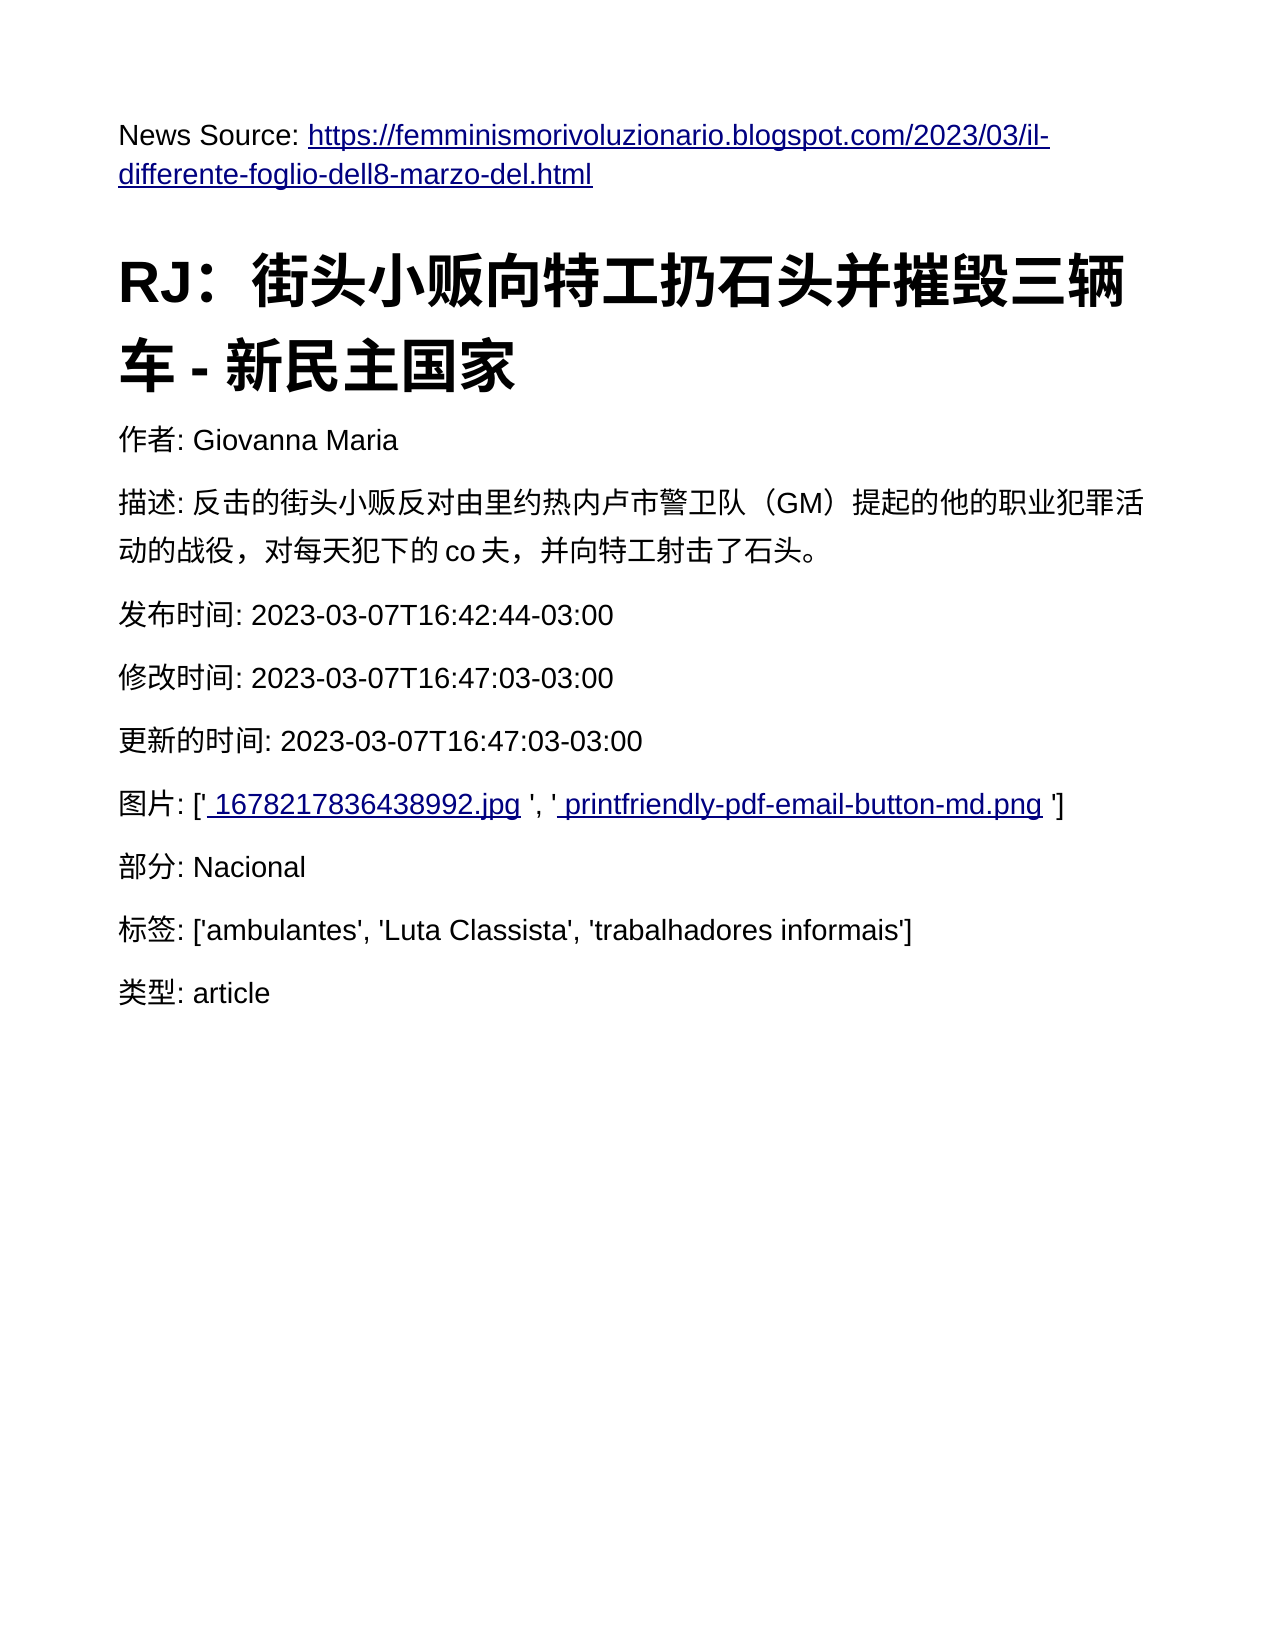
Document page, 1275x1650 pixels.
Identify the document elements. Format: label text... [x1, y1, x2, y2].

text 类型: article [118, 970, 1157, 1012]
text 图片: [' 1678217836438992.jpg ', ' printfriendly-pdf-email-button-md.png '] [118, 780, 1157, 823]
text 更新的时间: 2023-03-07T16:47:03-03:00 [118, 717, 1157, 759]
subtitle RJ：街头小贩向特工扔石头并摧毁三辆车 - 新民主国家 [118, 235, 1157, 404]
text 标签: ['ambulantes', 'Luta Classista', 'trabalhadores informais'] [118, 907, 1157, 949]
text 作者: Giovanna Maria [118, 416, 1157, 458]
text 发布时间: 2023-03-07T16:42:44-03:00 [118, 591, 1157, 633]
text 修改时间: 2023-03-07T16:47:03-03:00 [118, 654, 1157, 696]
text 描述: 反击的街头小贩反对由里约热内卢市警卫队（GM）提起的他的职业犯罪活动的战役，对每天犯下的co夫，并向特工射击了石头。 [118, 479, 1157, 570]
text News Source: https://femminismorivoluzionario.blogspot.com/2023/03/il-differente-foglio-dell8-marzo-del.html [118, 118, 1157, 190]
text 部分: Nacional [118, 843, 1157, 886]
